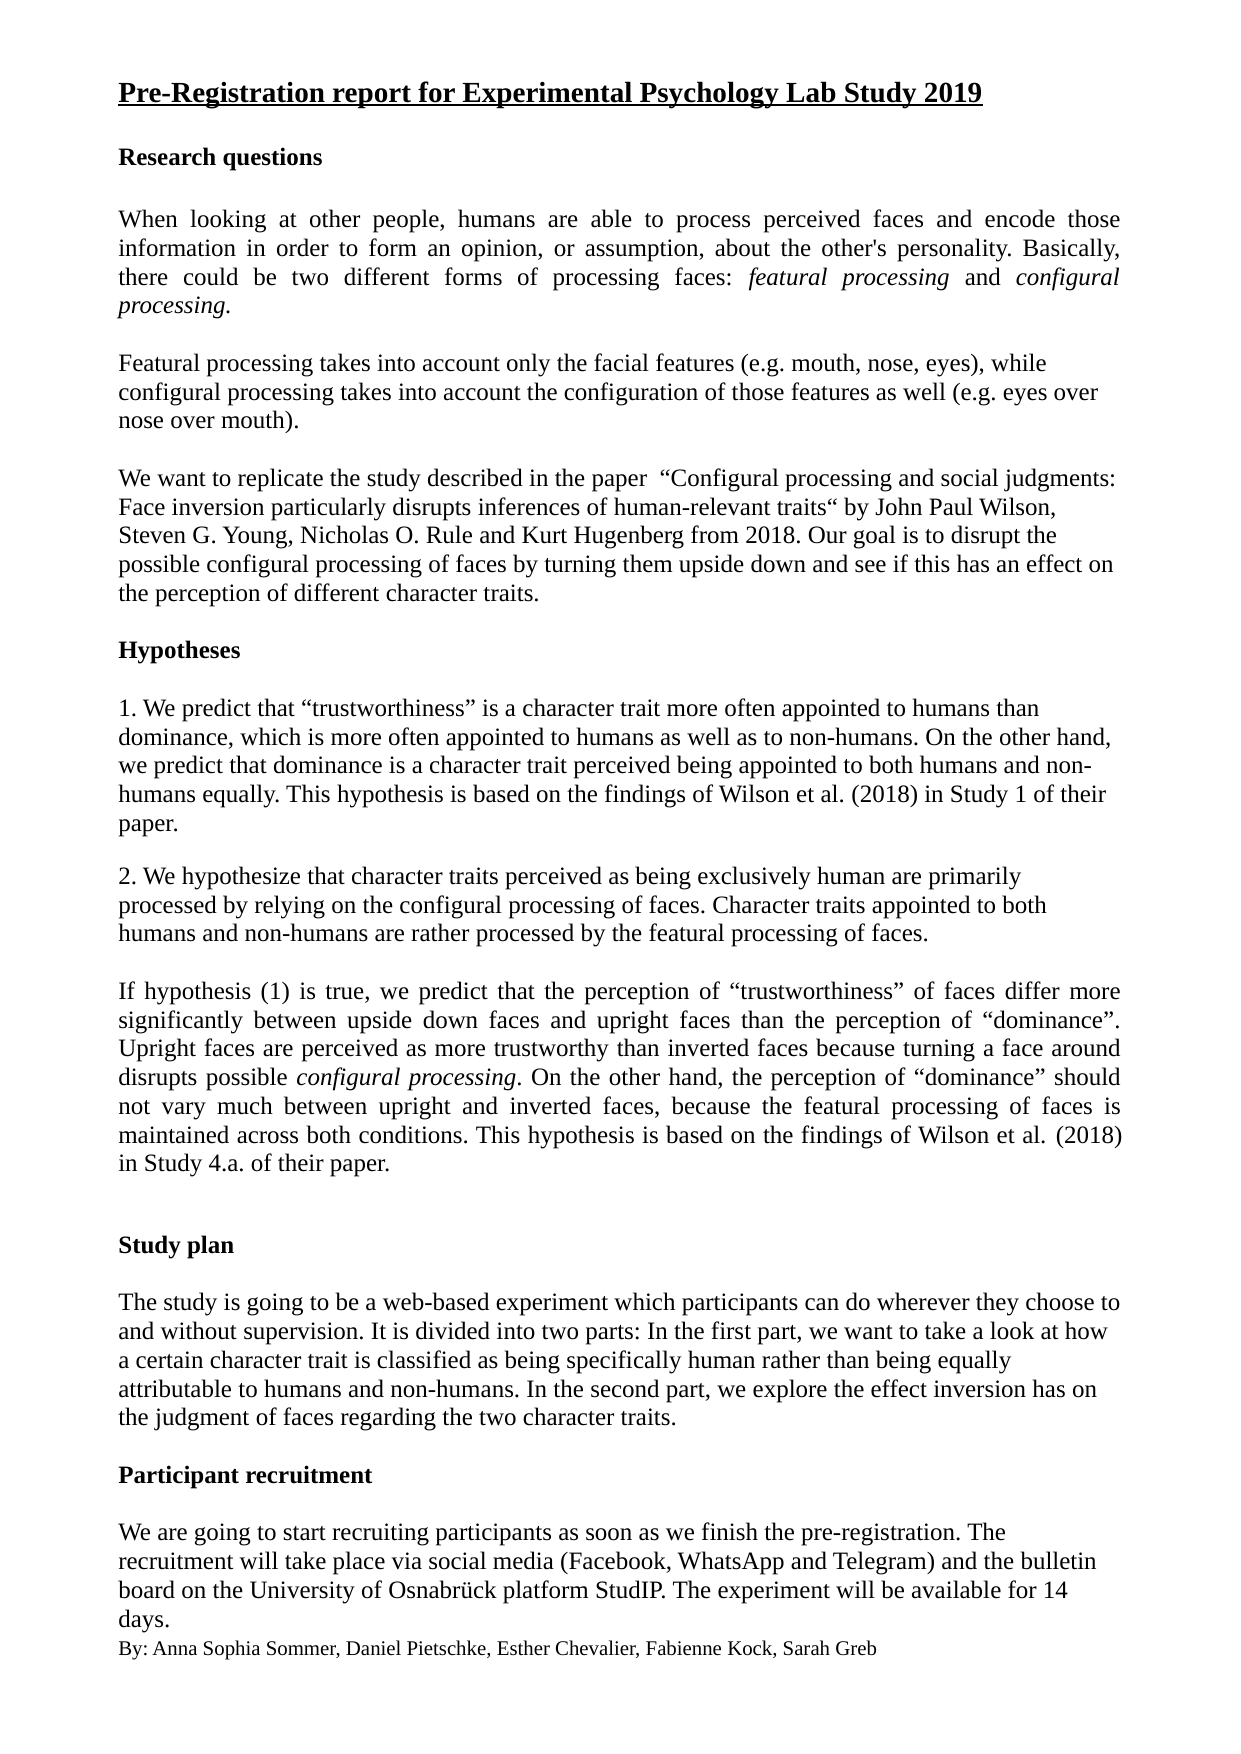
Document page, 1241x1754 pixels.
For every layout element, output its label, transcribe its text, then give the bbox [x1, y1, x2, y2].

text The study is going to be a web-based experiment which participants can do wherever they choose to and without supervision. It is divided into two parts: In the first part, we want to take a look at how a certain character trait is classified as being specifically human rather than being equally attributable to humans and non-humans. In the second part, we explore the effect inversion has on the judgment of faces regarding the two character traits. [118, 1287, 1122, 1431]
text Featural processing takes into account only the facial features (e.g. mouth, nose, eyes), while configural processing takes into account the configuration of those features as well (e.g. eyes over nose over mouth). [118, 348, 1122, 434]
text 1. We predict that “trustworthiness” is a character trait more often appointed to humans than dominance, which is more often appointed to humans as well as to non-humans. On the other hand, we predict that dominance is a character trait perceived being appointed to both humans and non-humans equally. This hypothesis is based on the findings of Wilson et al. (2018) in Study 1 of their paper. [118, 693, 1122, 837]
text We want to replicate the study described in the paper “Configural processing and social judgments: Face inversion particularly disrupts inferences of human-relevant traits“ by John Paul Wilson, Steven G. Young, Nicholas O. Rule and Kurt Hugenberg from 2018. Our goal is to disrupt the possible configural processing of faces by turning them upside down and see if this has an effect on the perception of different character traits. [118, 463, 1122, 607]
text 2. We hypothesize that character traits perceived as being exclusively human are primarily processed by relying on the configural processing of faces. Character traits appointed to both humans and non-humans are rather processed by the featural processing of faces. [118, 861, 1122, 947]
text If hypothesis (1) is true, we predict that the perception of “trustworthiness” of faces differ more significantly between upside down faces and upright faces than the perception of “dominance”. Upright faces are perceived as more trustworthy than inverted faces because turning a face around disrupts possible configural processing. On the other hand, the perception of “dominance” should not vary much between upright and inverted faces, because the featural processing of faces is maintained across both conditions. This hypothesis is based on the findings of Wilson et al. (2018) in Study 4.a. of their paper. [118, 976, 1122, 1177]
text Participant recruitment [118, 1460, 1122, 1489]
text Research questions [118, 142, 1122, 171]
text Pre-Registration report for Experimental Psychology Lab Study 2019 [118, 75, 1122, 108]
text When looking at other people, humans are able to process perceived faces and encode those information in order to form an opinion, or assumption, about the other's personality. Basically, there could be two different forms of processing faces: featural processing and configural processing. [118, 204, 1122, 319]
text We are going to start recruiting participants as soon as we finish the pre-registration. The recruitment will take place via social media (Facebook, WhatsApp and Telegram) and the bulletin board on the University of Osnabrück platform StudIP. The experiment will be available for 14 days. [118, 1517, 1122, 1632]
text Study plan [118, 1230, 1122, 1259]
text Hypotheses [118, 636, 1122, 664]
